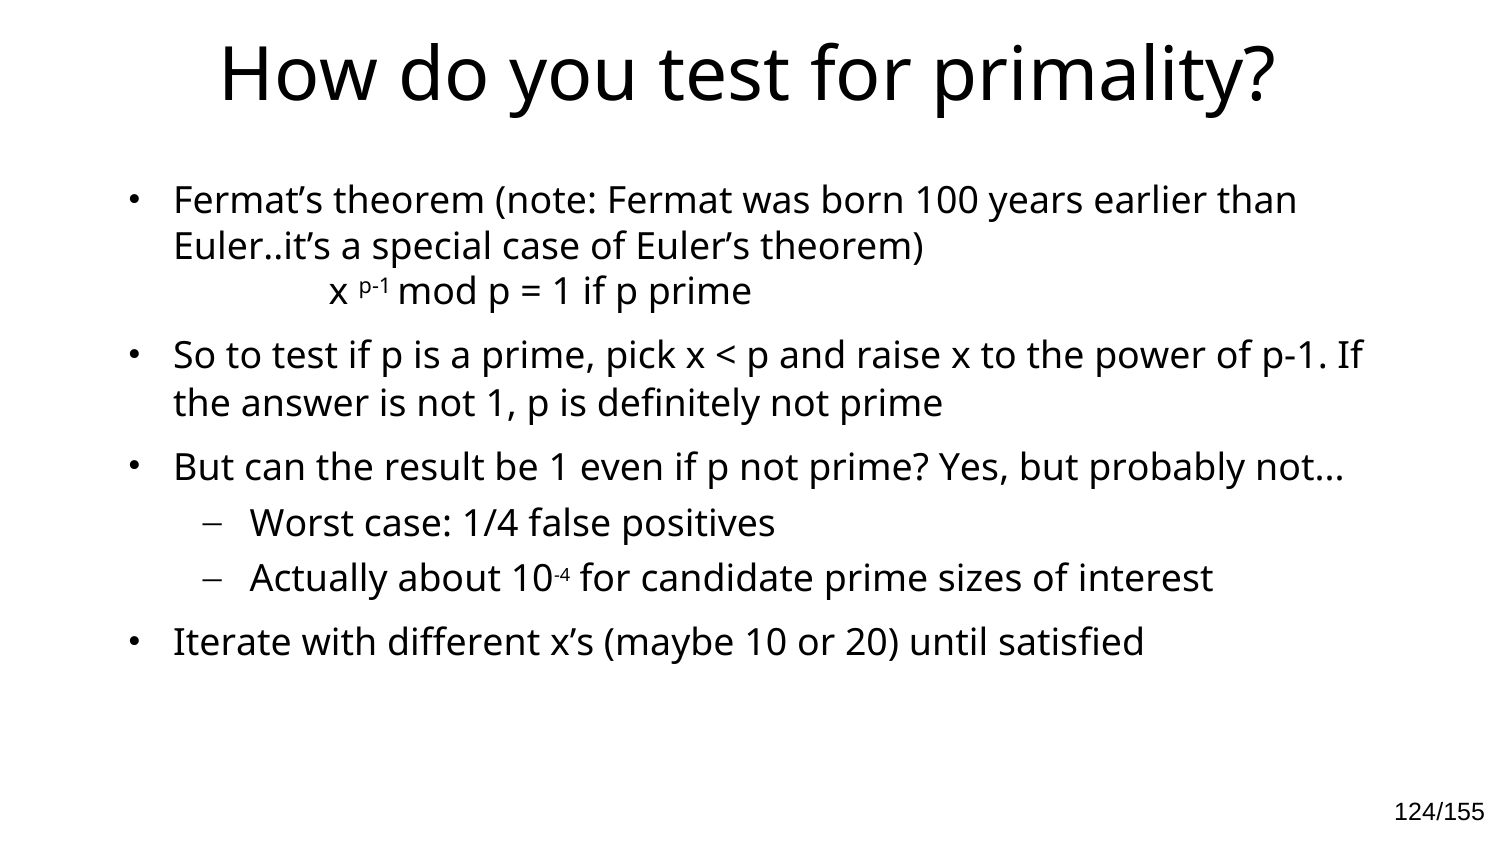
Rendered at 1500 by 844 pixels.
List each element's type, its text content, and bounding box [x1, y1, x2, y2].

title How do you test for primality? [110, 0, 1386, 141]
list Fermat’s theorem (note: Fermat was born 100 years earlier than Euler..it’s a special case of Euler’s theorem) x p-1 mod p = 1 if p prime So to test if p is a prime, pick x < p and raise x to the power of p-1. If the answer is not 1, p is definitely not prime But can the result be 1 even if p not prime? Yes, but probably not... Worst case: 1/4 false positives Actually about 10-4 for candidate prime sizes of interest Iterate with different x’s (maybe 10 or 20) until satisfied [112, 168, 1388, 820]
